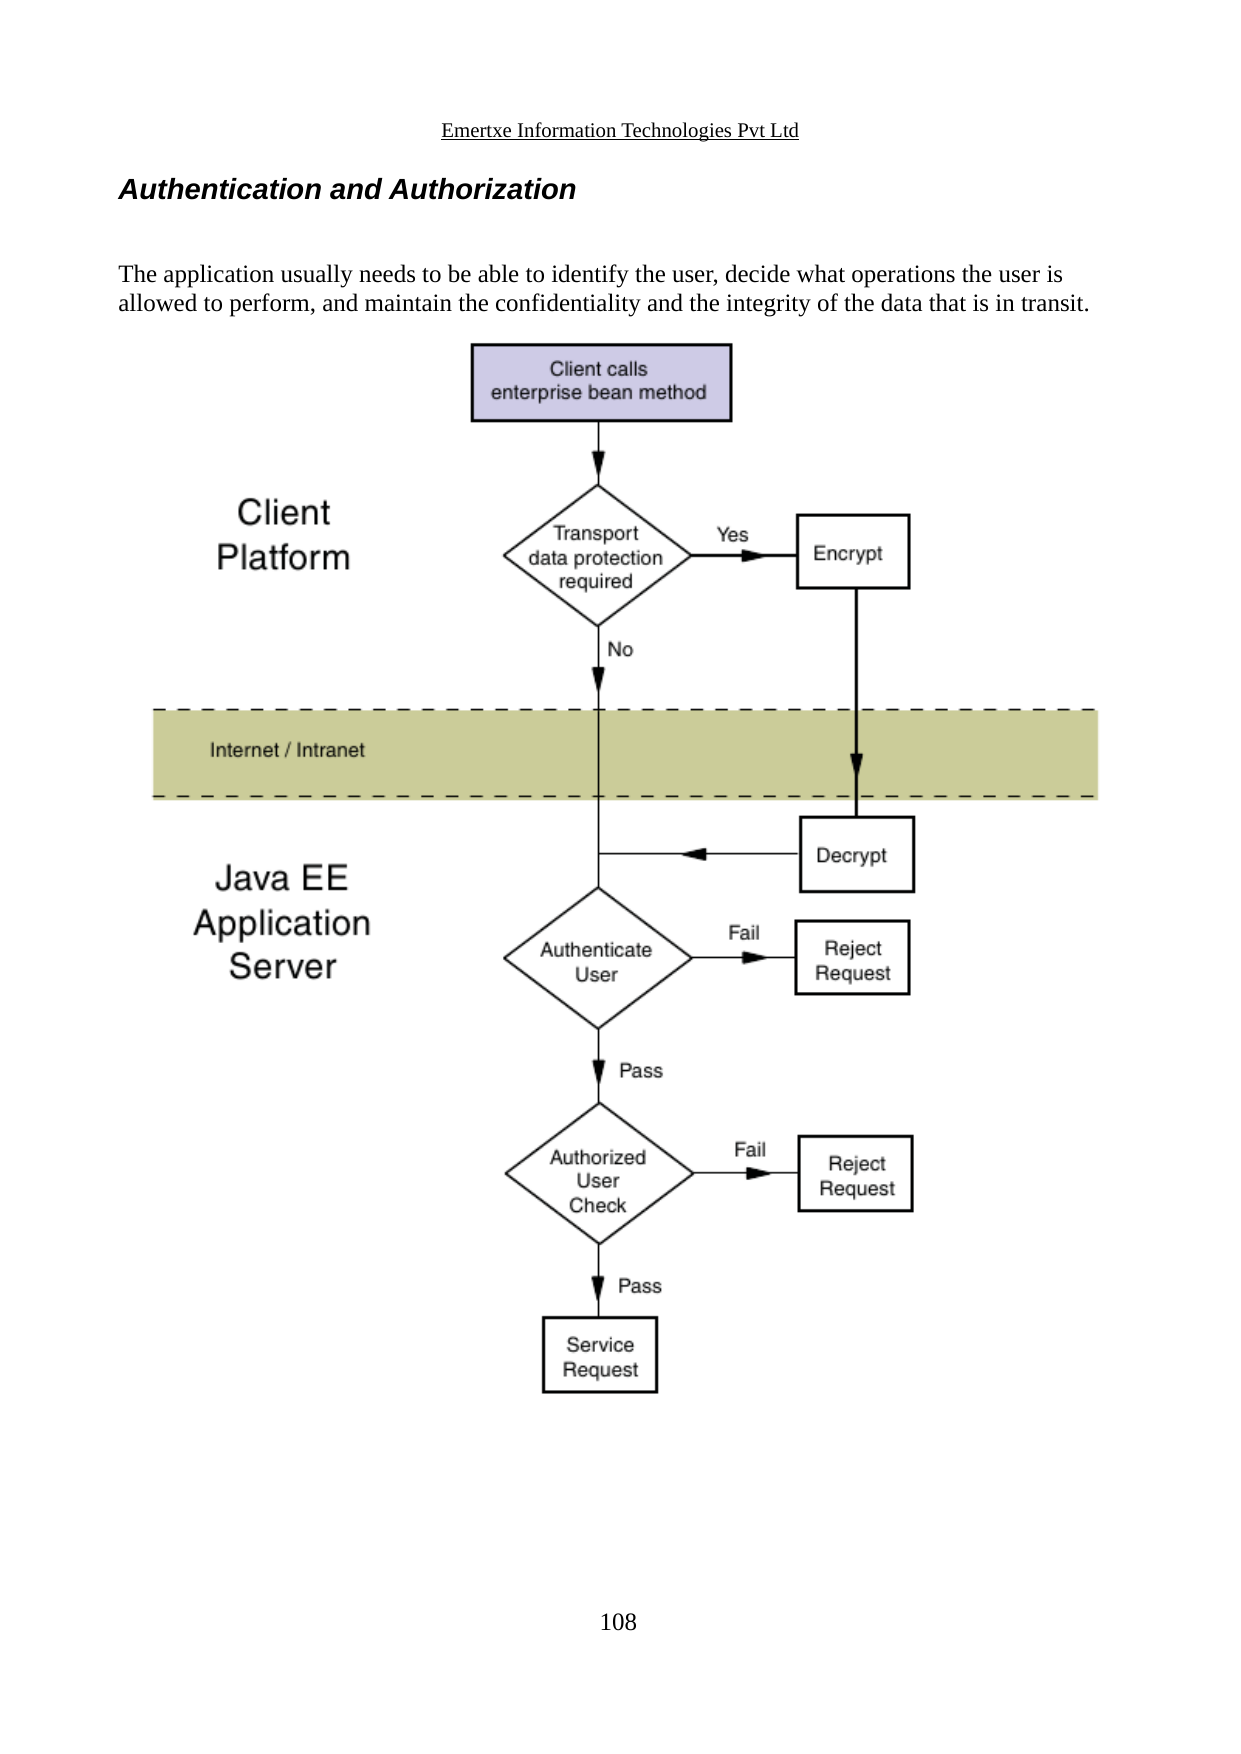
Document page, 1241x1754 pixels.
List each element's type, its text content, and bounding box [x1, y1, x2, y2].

picture [118, 328, 1123, 1400]
subtitle Authentication and Authorization [118, 172, 1122, 205]
text The application usually needs to be able to identify the user, decide what operations the user is allowed to perform, and maintain the confidentiality and the integrity of the data that is in transit. [118, 259, 1122, 316]
